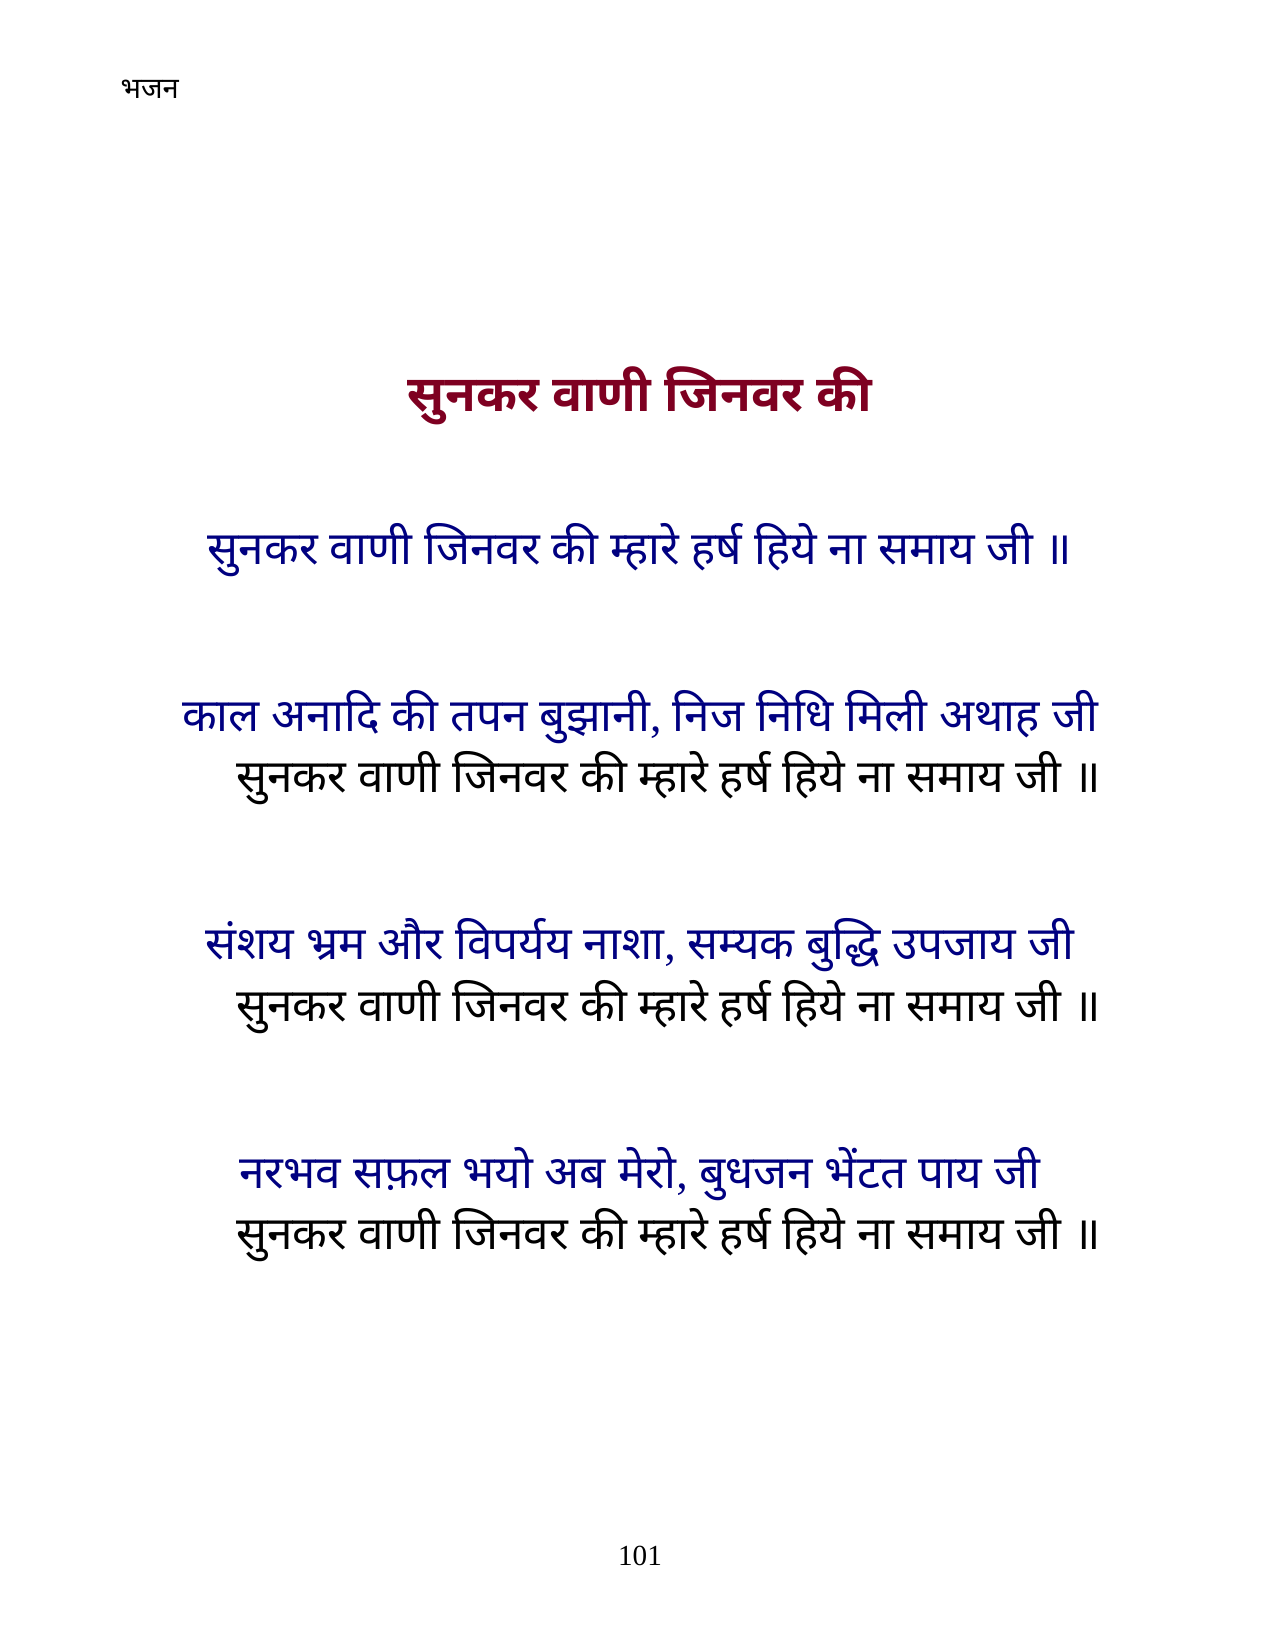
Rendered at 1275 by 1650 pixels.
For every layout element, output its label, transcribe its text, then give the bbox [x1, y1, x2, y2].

text काल अनादि की तपन बुझानी, निज निधि मिली अथाह जी [83, 688, 1196, 750]
text नरभव सफ़ल भयो अब मेरो, बुधजन भेंटत पाय जी [83, 1145, 1196, 1207]
text सुनकर वाणी जिनवर की म्हारे हर्ष हिये ना समाय जी ॥ [83, 523, 1196, 583]
text संशय भ्रम और विपर्यय नाशा, सम्यक बुद्धि उपजाय जी [83, 917, 1196, 978]
text सुनकर वाणी जिनवर की म्हारे हर्ष हिये ना समाय जी ॥ [83, 750, 1196, 811]
text सुनकर वाणी जिनवर की म्हारे हर्ष हिये ना समाय जी ॥ [83, 978, 1196, 1040]
text सुनकर वाणी जिनवर की [83, 367, 1196, 432]
text सुनकर वाणी जिनवर की म्हारे हर्ष हिये ना समाय जी ॥ [83, 1207, 1196, 1268]
